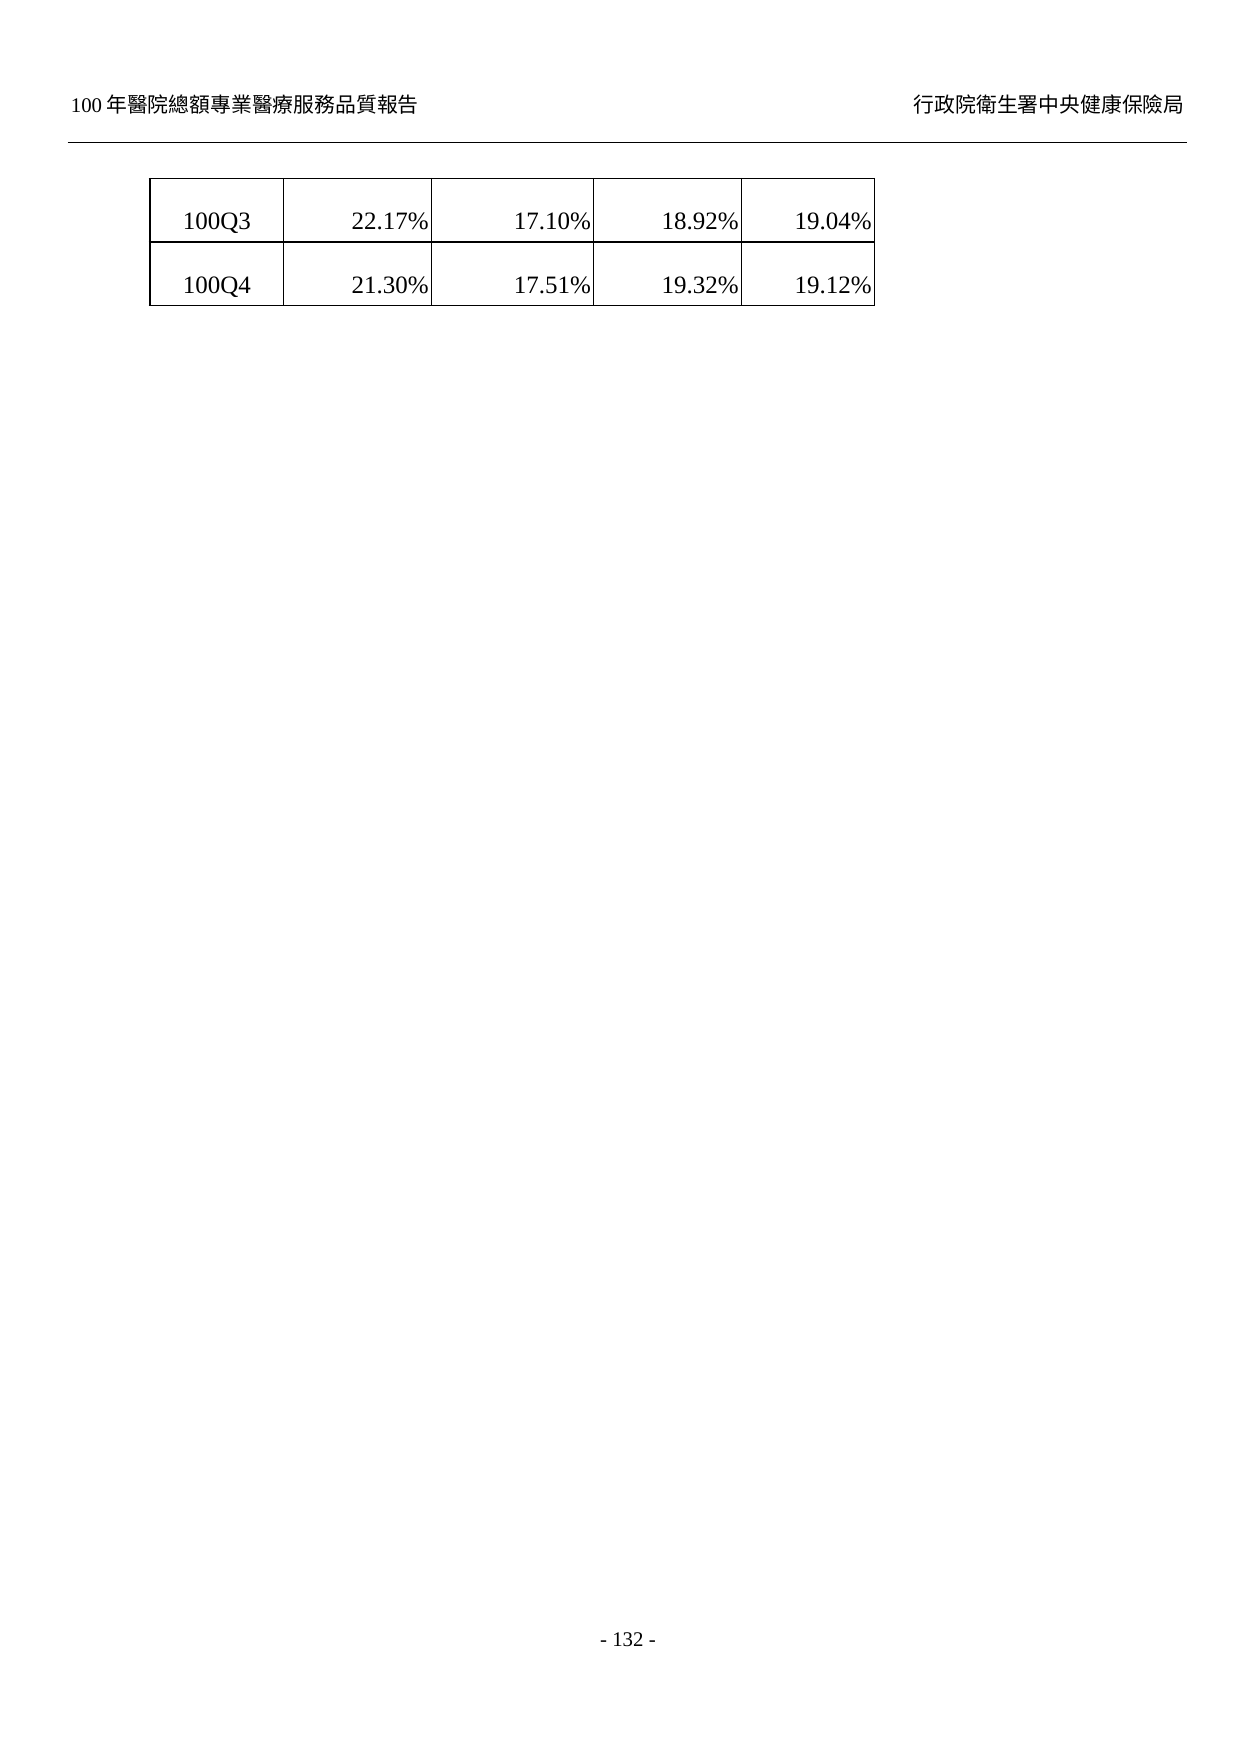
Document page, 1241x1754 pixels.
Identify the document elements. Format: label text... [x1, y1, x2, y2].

table_cell 22.17% [284, 179, 431, 241]
table_cell 21.30% [284, 243, 431, 305]
table_cell 17.10% [432, 179, 593, 241]
table_cell 19.32% [594, 243, 741, 305]
table_cell 18.92% [594, 179, 741, 241]
table_cell 19.04% [742, 179, 874, 241]
table_cell 100Q3 [151, 179, 283, 241]
table_cell 19.12% [742, 243, 874, 305]
table_cell 100Q4 [151, 243, 283, 305]
table_cell 17.51% [432, 243, 593, 305]
